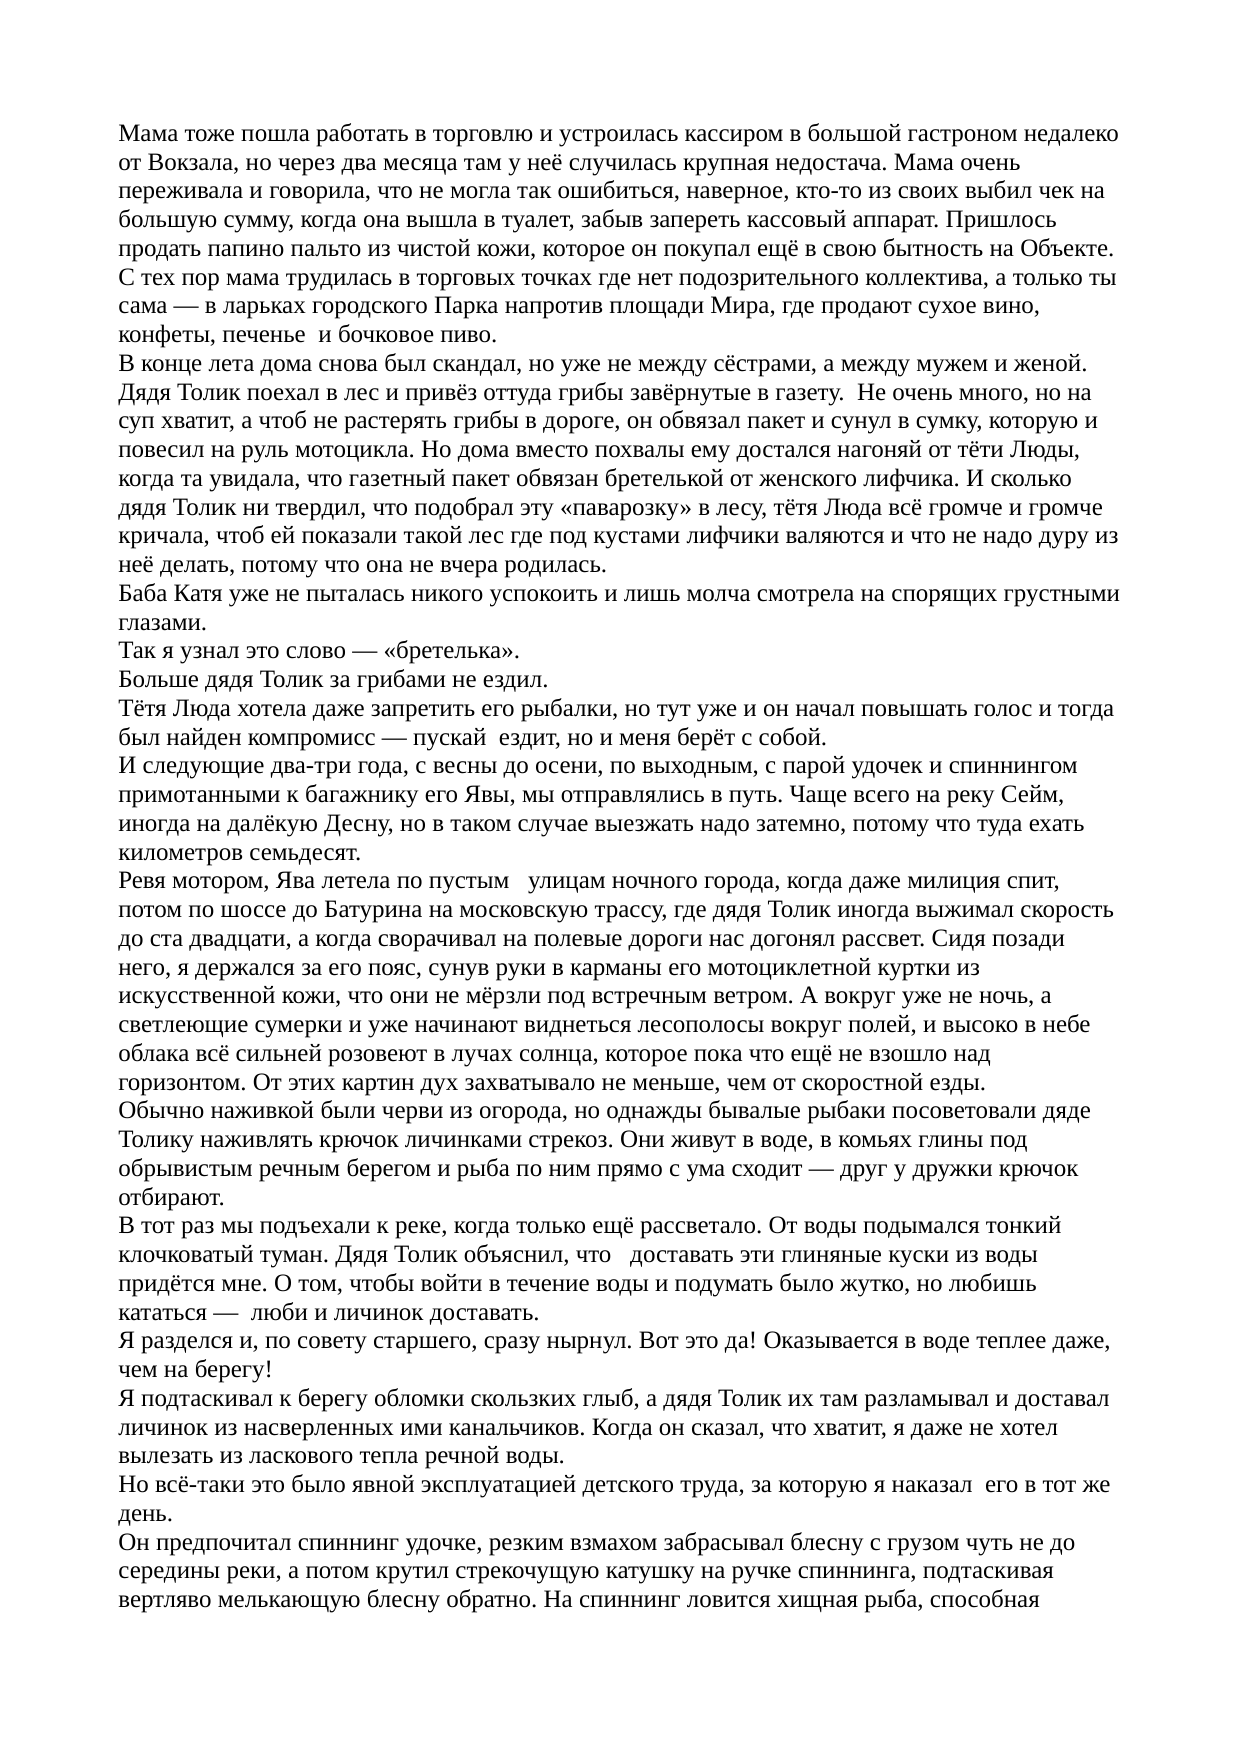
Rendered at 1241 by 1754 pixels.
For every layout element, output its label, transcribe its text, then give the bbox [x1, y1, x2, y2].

text В конце лета дома снова был скандал, но уже не между сёстрами, а между мужем и женой. [118, 348, 1122, 377]
text С тех пор мама трудилась в торговых точках где нет подозрительного коллектива, а только ты сама — в ларьках городского Парка напротив площади Мира, где продают сухое вино, конфеты, печенье и бочковое пиво. [118, 262, 1122, 348]
text Тётя Люда хотела даже запретить его рыбалки, но тут уже и он начал повышать голос и тогда был найден компромисс — пускай ездит, но и меня берёт с собой. [118, 693, 1122, 751]
text Я разделся и, по совету старшего, сразу нырнул. Вот это да! Оказывается в воде теплее даже, чем на берегу! [118, 1326, 1122, 1383]
text Он предпочитал спиннинг удочке, резким взмахом забрасывал блесну с грузом чуть не до середины реки, а потом крутил стрекочущую катушку на ручке спиннинга, подтаскивая вертляво мелькающую блесну обратно. На спиннинг ловится хищная рыба, способная [118, 1527, 1122, 1613]
text И следующие два-три года, с весны до осени, по выходным, с парой удочек и спиннингом примотанными к багажнику его Явы, мы отправлялись в путь. Чаще всего на реку Сейм, иногда на далёкую Десну, но в таком случае выезжать надо затемно, потому что туда ехать километров семьдесят. [118, 751, 1122, 866]
text Больше дядя Толик за грибами не ездил. [118, 664, 1122, 693]
text Баба Катя уже не пыталась никого успокоить и лишь молча смотрела на спорящих грустными глазами. [118, 578, 1122, 636]
text Мама тоже пошла работать в торговлю и устроилась кассиром в большой гастроном недалеко от Вокзала, но через два месяца там у неё случилась крупная недостача. Мама очень переживала и говорила, что не могла так ошибиться, наверное, кто-то из своих выбил чек на большую сумму, когда она вышла в туалет, забыв запереть кассовый аппарат. Пришлось продать папино пальто из чистой кожи, которое он покупал ещё в свою бытность на Объекте. [118, 118, 1122, 262]
text Но всё-таки это было явной эксплуатацией детского труда, за которую я наказал его в тот же день. [118, 1469, 1122, 1527]
text Обычно наживкой были черви из огорода, но однажды бывалые рыбаки посоветовали дяде Толику наживлять крючок личинками стрекоз. Они живут в воде, в комьях глины под обрывистым речным берегом и рыба по ним прямо с ума сходит — друг у дружки крючок отбирают. [118, 1096, 1122, 1211]
text Я подтаскивал к берегу обломки скользких глыб, а дядя Толик их там разламывал и доставал личинок из насверленных ими канальчиков. Когда он сказал, что хватит, я даже не хотел вылезать из ласкового тепла речной воды. [118, 1383, 1122, 1469]
text В тот раз мы подъехали к реке, когда только ещё рассветало. От воды подымался тонкий клочковатый туман. Дядя Толик объяснил, что доставать эти глиняные куски из воды придётся мне. О том, чтобы войти в течение воды и подумать было жутко, но любишь кататься — люби и личинок доставать. [118, 1211, 1122, 1326]
text Так я узнал это слово — «бретелька». [118, 636, 1122, 664]
text Ревя мотором, Ява летела по пустым улицам ночного города, когда даже милиция спит, потом по шоссе до Батурина на московскую трассу, где дядя Толик иногда выжимал скорость до ста двадцати, а когда сворачивал на полевые дороги нас догонял рассвет. Сидя позади него, я держался за его пояс, сунув руки в карманы его мотоциклетной куртки из искусственной кожи, что они не мёрзли под встречным ветром. А вокруг уже не ночь, а светлеющие сумерки и уже начинают виднеться лесополосы вокруг полей, и высоко в небе облака всё сильней розовеют в лучах солнца, которое пока что ещё не взошло над горизонтом. От этих картин дух захватывало не меньше, чем от скоростной езды. [118, 866, 1122, 1096]
text Дядя Толик поехал в лес и привёз оттуда грибы завёрнутые в газету. Не очень много, но на суп хватит, а чтоб не растерять грибы в дороге, он обвязал пакет и сунул в сумку, которую и повесил на руль мотоцикла. Но дома вместо похвалы ему достался нагоняй от тёти Люды, когда та увидала, что газетный пакет обвязан бретелькой от женского лифчика. И сколько дядя Толик ни твердил, что подобрал эту «паварозку» в лесу, тётя Люда всё громче и громче кричала, чтоб ей показали такой лес где под кустами лифчики валяются и что не надо дуру из неё делать, потому что она не вчера родилась. [118, 377, 1122, 578]
